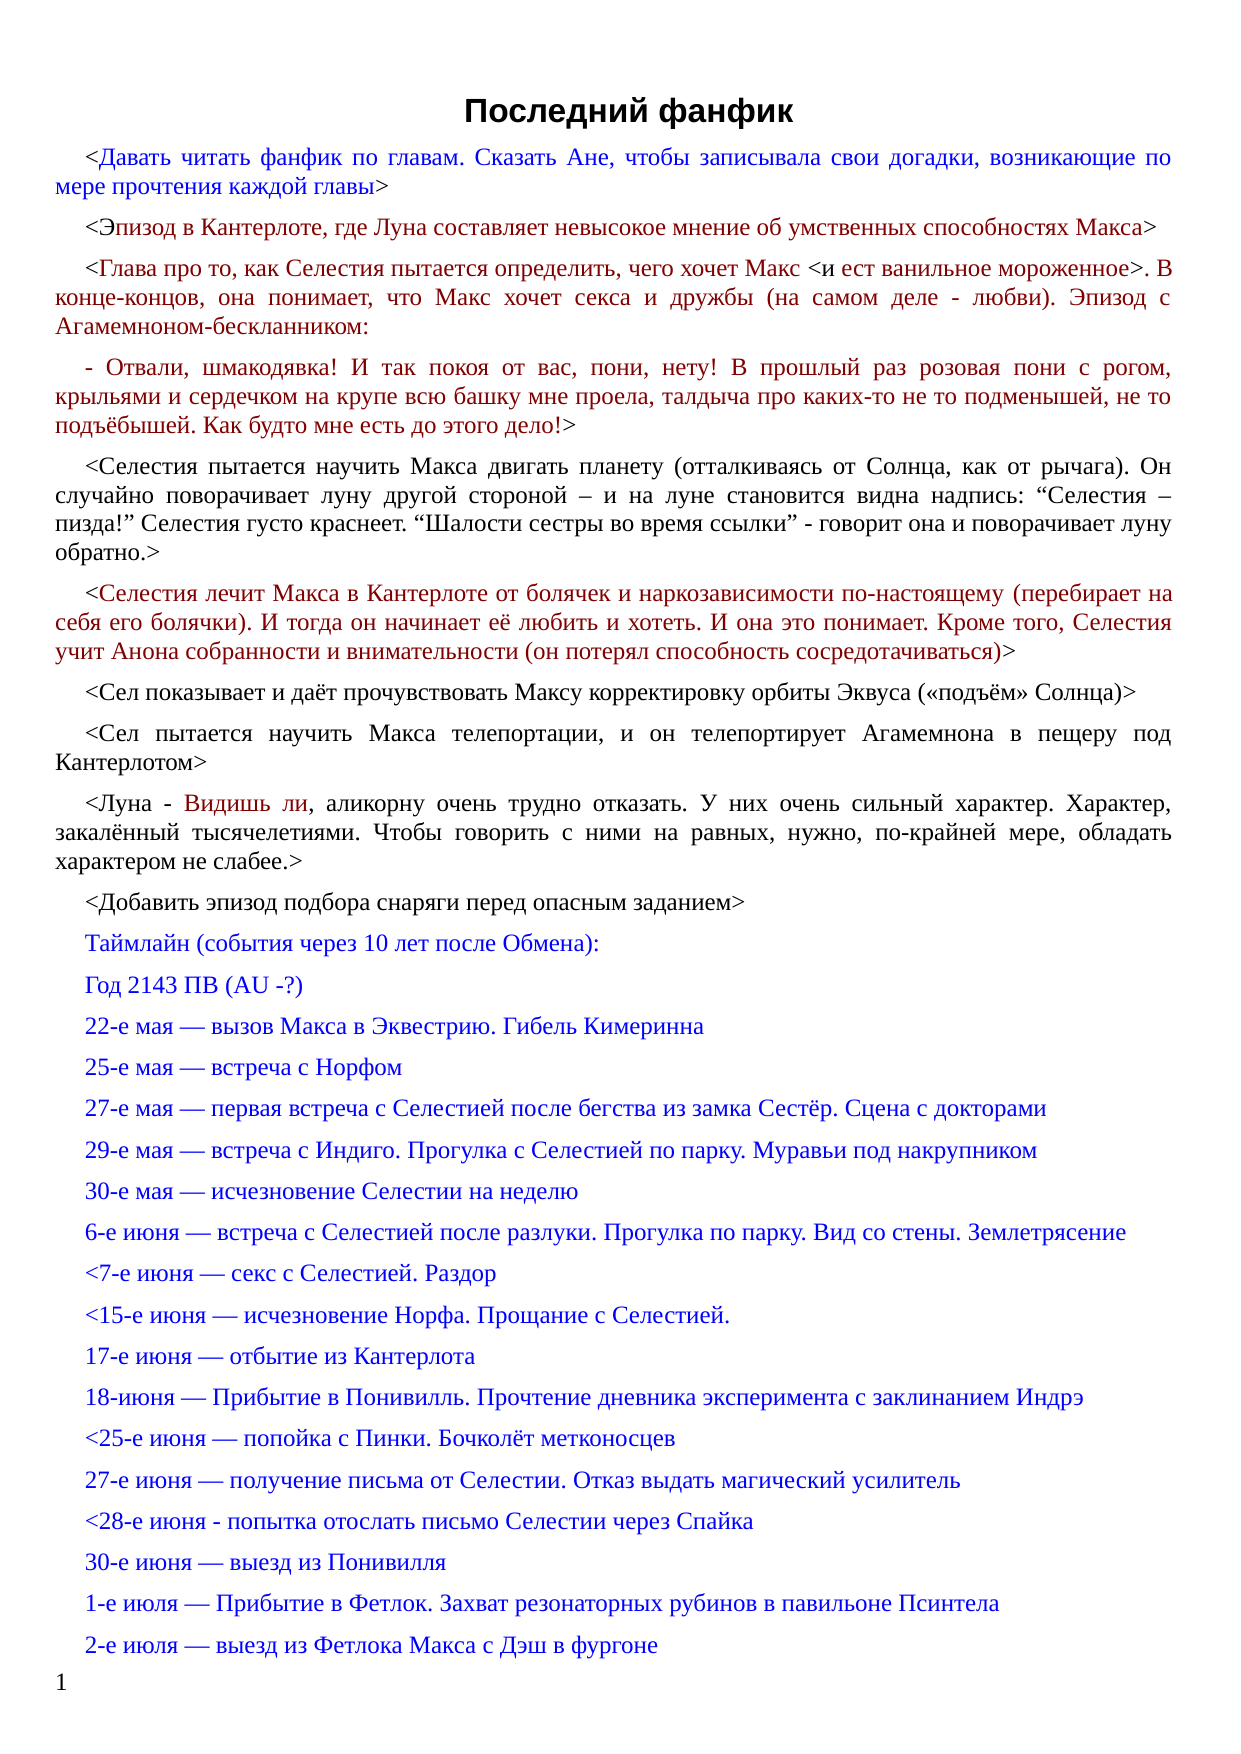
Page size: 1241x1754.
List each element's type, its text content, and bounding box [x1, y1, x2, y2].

text 25-е мая — встреча с Норфом [55, 1052, 1173, 1081]
text <15-е июня — исчезновение Норфа. Прощание с Селестией. [55, 1300, 1173, 1328]
text <Сел показывает и даёт прочувствовать Максу корректировку орбиты Эквуса («подъём» Солнца)> [55, 677, 1173, 706]
text 2-е июля — выезд из Фетлока Макса с Дэш в фургоне [55, 1630, 1173, 1658]
text <Селестия лечит Макса в Кантерлоте от болячек и наркозависимости по-настоящему (перебирает на себя его болячки). И тогда он начинает её любить и хотеть. И она это понимает. Кроме того, Селестия учит Анона собранности и внимательности (он потерял способность сосредотачиваться)> [55, 578, 1173, 665]
text <Эпизод в Кантерлоте, где Луна составляет невысокое мнение об умственных способностях Макса> [55, 212, 1173, 241]
text <Сел пытается научить Макса телепортации, и он телепортирует Агамемнона в пещеру под Кантерлотом> [55, 718, 1173, 776]
text <Луна - Видишь ли, аликорну очень трудно отказать. У них очень сильный характер. Характер, закалённый тысячелетиями. Чтобы говорить с ними на равных, нужно, по-крайней мере, обладать характером не слабее.> [55, 788, 1173, 875]
text 30-е мая — исчезновение Селестии на неделю [55, 1176, 1173, 1205]
text 6-е июня — встреча с Селестией после разлуки. Прогулка по парку. Вид со стены. Землетрясение [55, 1217, 1173, 1246]
text <25-е июня — попойка с Пинки. Бочколёт метконосцев [55, 1423, 1173, 1452]
text 22-е мая — вызов Макса в Эквестрию. Гибель Кимеринна [55, 1011, 1173, 1040]
text <Давать читать фанфик по главам. Сказать Ане, чтобы записывала свои догадки, возникающие по мере прочтения каждой главы> [55, 142, 1173, 200]
text Год 2143 ПВ (AU -?) [55, 970, 1173, 998]
text 18-июня — Прибытие в Понивилль. Прочтение дневника эксперимента с заклинанием Индрэ [55, 1382, 1173, 1411]
text <28-е июня - попытка отослать письмо Селестии через Спайка [55, 1506, 1173, 1535]
text Таймлайн (события через 10 лет после Обмена): [55, 928, 1173, 957]
text - Отвали, шмакодявка! И так покоя от вас, пони, нету! В прошлый раз розовая пони с рогом, крыльями и сердечком на крупе всю башку мне проела, талдыча про каких-то не то подменышей, не то подъёбышей. Как будто мне есть до этого дело!> [55, 352, 1173, 438]
text <7-е июня — секс с Селестией. Раздор [55, 1258, 1173, 1287]
text 30-е июня — выезд из Понивилля [55, 1547, 1173, 1576]
text 1-е июля — Прибытие в Фетлок. Захват резонаторных рубинов в павильоне Псинтела [55, 1588, 1173, 1617]
text <Глава про то, как Селестия пытается определить, чего хочет Макс <и ест ванильное мороженное>. В конце-концов, она понимает, что Макс хочет секса и дружбы (на самом деле - любви). Эпизод с Агамемноном-бескланником: [55, 253, 1173, 340]
text 29-е мая — встреча с Индиго. Прогулка с Селестией по парку. Муравьи под накрупником [55, 1135, 1173, 1163]
text <Добавить эпизод подбора снаряги перед опасным заданием> [55, 887, 1173, 916]
text 27-е июня — получение письма от Селестии. Отказ выдать магический усилитель [55, 1465, 1173, 1493]
text 27-е мая — первая встреча с Селестией после бегства из замка Сестёр. Сцена с докторами [55, 1093, 1173, 1122]
subtitle Последний фанфик [55, 91, 1173, 130]
text <Селестия пытается научить Макса двигать планету (отталкиваясь от Солнца, как от рычага). Он случайно поворачивает луну другой стороной – и на луне становится видна надпись: “Селестия – пизда!” Селестия густо краснеет. “Шалости сестры во время ссылки” - говорит она и поворачивает луну обратно.> [55, 451, 1173, 566]
text 17-е июня — отбытие из Кантерлота [55, 1341, 1173, 1370]
